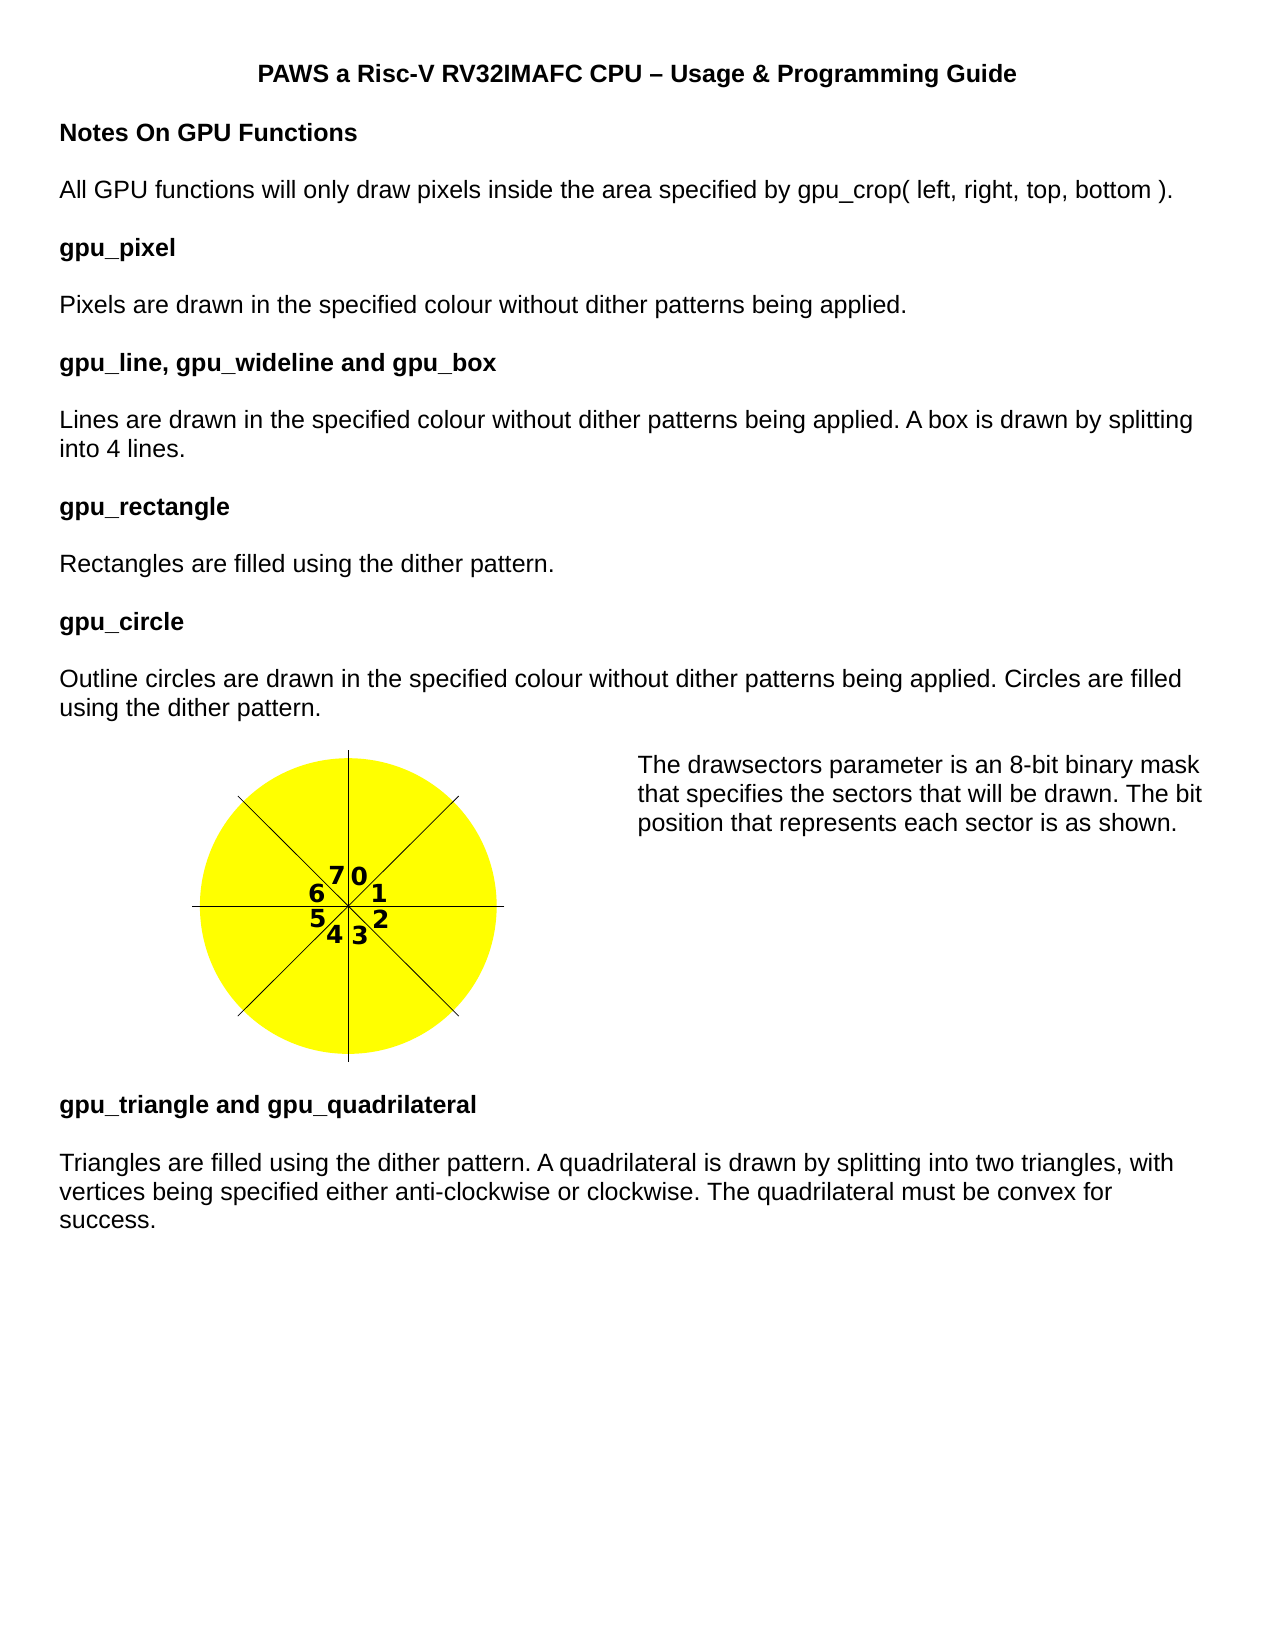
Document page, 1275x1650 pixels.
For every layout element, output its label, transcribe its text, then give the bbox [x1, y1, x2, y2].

table_header The drawsectors parameter is an 8-bit binary mask that specifies the sectors that will be drawn. The bit position that represents each sector is as shown. [638, 751, 1216, 1062]
table_header [59, 751, 192, 1062]
text gpu_line, gpu_wideline and gpu_box [59, 348, 1216, 377]
text Outline circles are drawn in the specified colour without dither patterns being applied. Circles are filled using the dither pattern. [59, 664, 1216, 722]
text gpu_circle [59, 607, 1216, 636]
text Pixels are drawn in the specified colour without dither patterns being applied. [59, 291, 1216, 319]
text Rectangles are filled using the dither pattern. [59, 549, 1216, 578]
text Triangles are filled using the dither pattern. A quadrilateral is drawn by splitting into two triangles, with vertices being specified either anti-clockwise or clockwise. The quadrilateral must be convex for success. [59, 1148, 1216, 1234]
text Lines are drawn in the specified colour without dither patterns being applied. A box is drawn by splitting into 4 lines. [59, 406, 1216, 463]
text gpu_rectangle [59, 492, 1216, 521]
text gpu_pixel [59, 233, 1216, 262]
text All GPU functions will only draw pixels inside the area specified by gpu_crop( left, right, top, bottom ). [59, 176, 1216, 204]
table_header [504, 751, 637, 1062]
text Notes On GPU Functions [59, 118, 1216, 147]
text gpu_triangle and gpu_quadrilateral [59, 1091, 1216, 1119]
